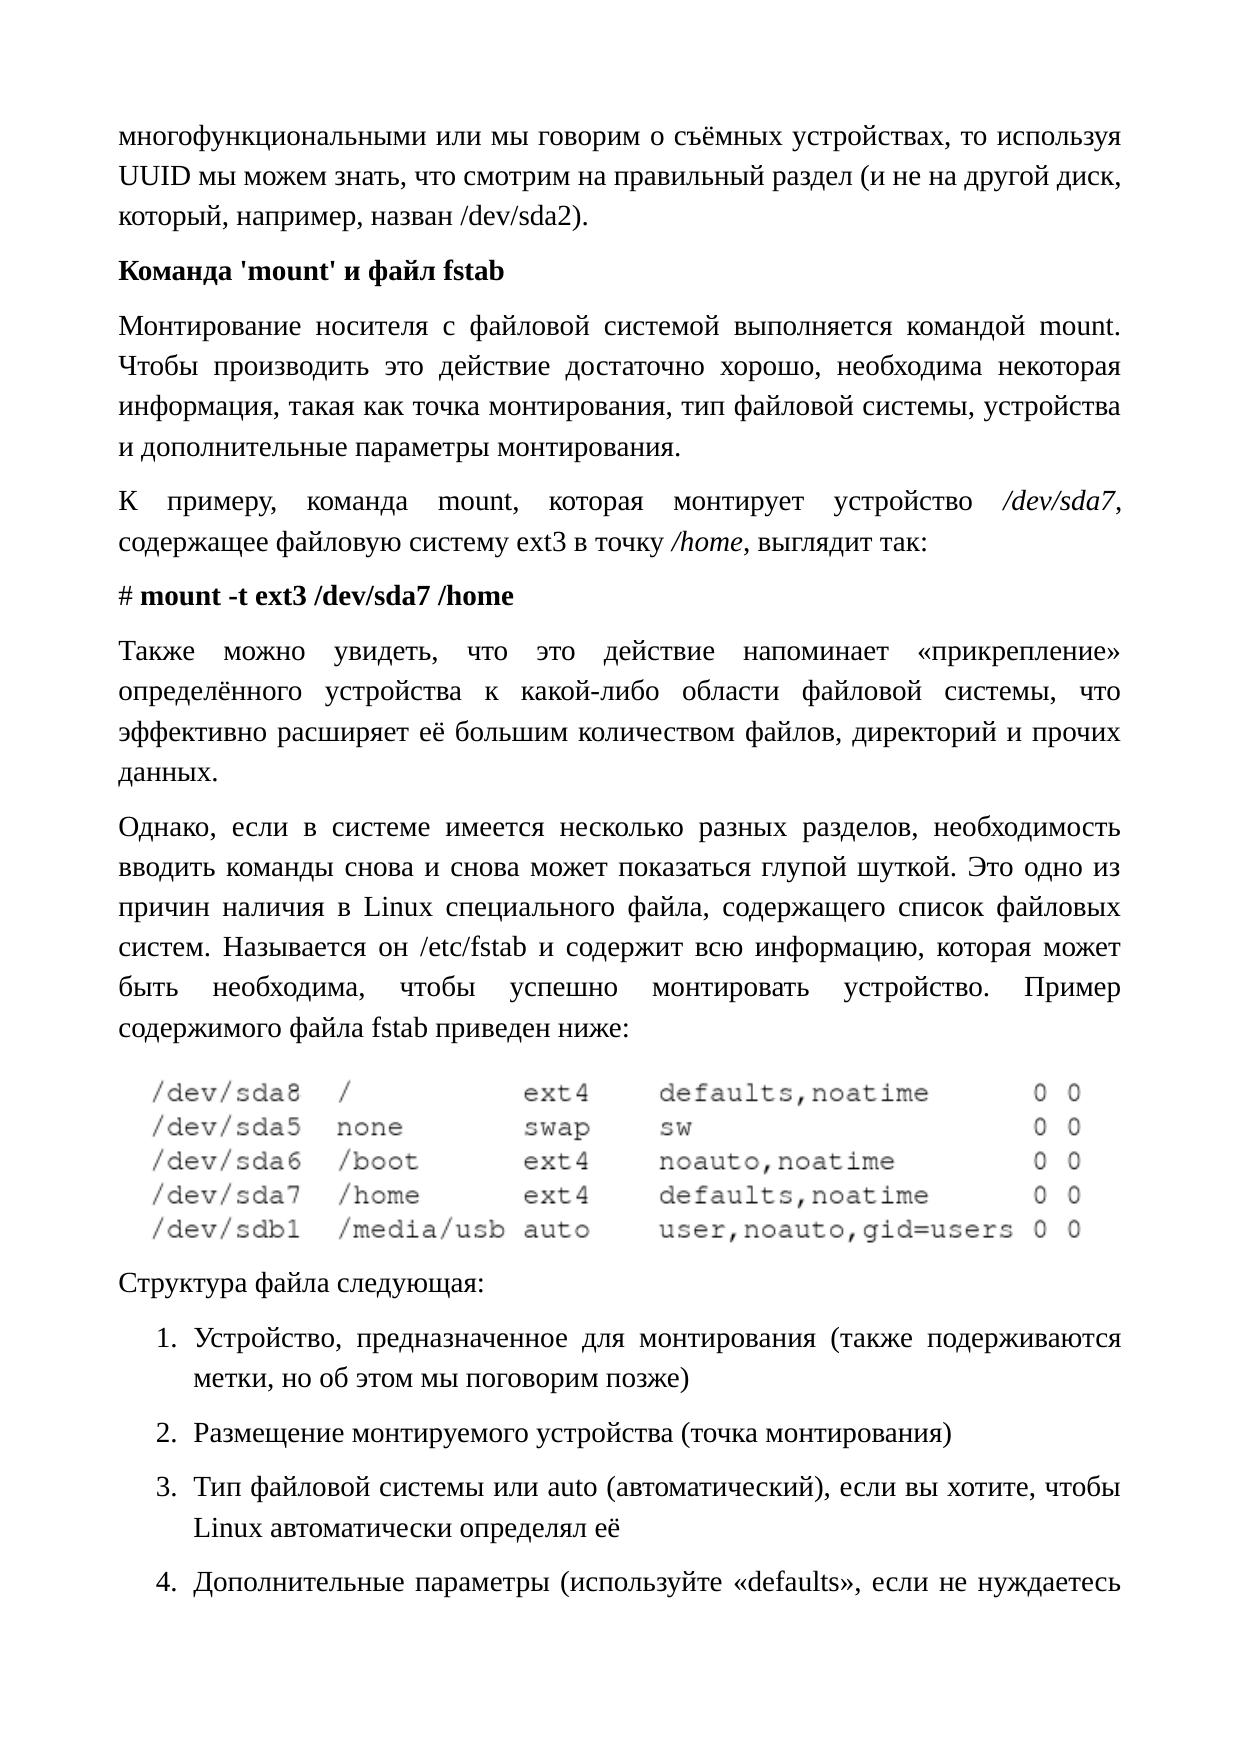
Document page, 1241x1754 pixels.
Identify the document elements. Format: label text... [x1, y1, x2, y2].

text К примеру, команда mount, которая монтирует устройство /dev/sda7, содержащее файловую систему ext3 в точку /home, выглядит так: [118, 483, 1122, 557]
list Дополнительные параметры (используйте «defaults», если не нуждаетесь [156, 1564, 1122, 1598]
list Тип файловой системы или auto (автоматический), если вы хотите, чтобы Linux автоматически определял её [156, 1469, 1122, 1543]
list Устройство, предназначенное для монтирования (также подерживаются метки, но об этом мы поговорим позже) [156, 1320, 1122, 1393]
text Однако, если в системе имеется несколько разных разделов, необходимость вводить команды снова и снова может показаться глупой шуткой. Это одно из причин наличия в Linux специального файла, содержащего список файловых систем. Называется он /etc/fstab и содержит всю информацию, которая может быть необходима, чтобы успешно монтировать устройство. Пример содержимого файла fstab приведен ниже: [118, 809, 1122, 1043]
text Также можно увидеть, что это действие напоминает «прикрепление» определённого устройства к какой-либо области файловой системы, что эффективно расширяет её большим количеством файлов, директорий и прочих данных. [118, 633, 1122, 787]
text Структура файла следующая: [118, 1259, 1122, 1298]
text # mount -t ext3 /dev/sda7 /home [118, 578, 1122, 612]
list Размещение монтируемого устройства (точка монтирования) [156, 1415, 1122, 1448]
text многофункциональными или мы говорим о съёмных устройствах, то используя UUID мы можем знать, что смотрим на правильный раздел (и не на другой диск, который, например, назван /dev/sda2). [118, 118, 1122, 232]
picture [118, 1064, 1123, 1259]
text Команда 'mount' и файл fstab [118, 253, 1122, 287]
text Монтирование носителя с файловой системой выполняется командой mount. Чтобы производить это действие достаточно хорошо, необходима некоторая информация, такая как точка монтирования, тип файловой системы, устройства и дополнительные параметры монтирования. [118, 308, 1122, 462]
